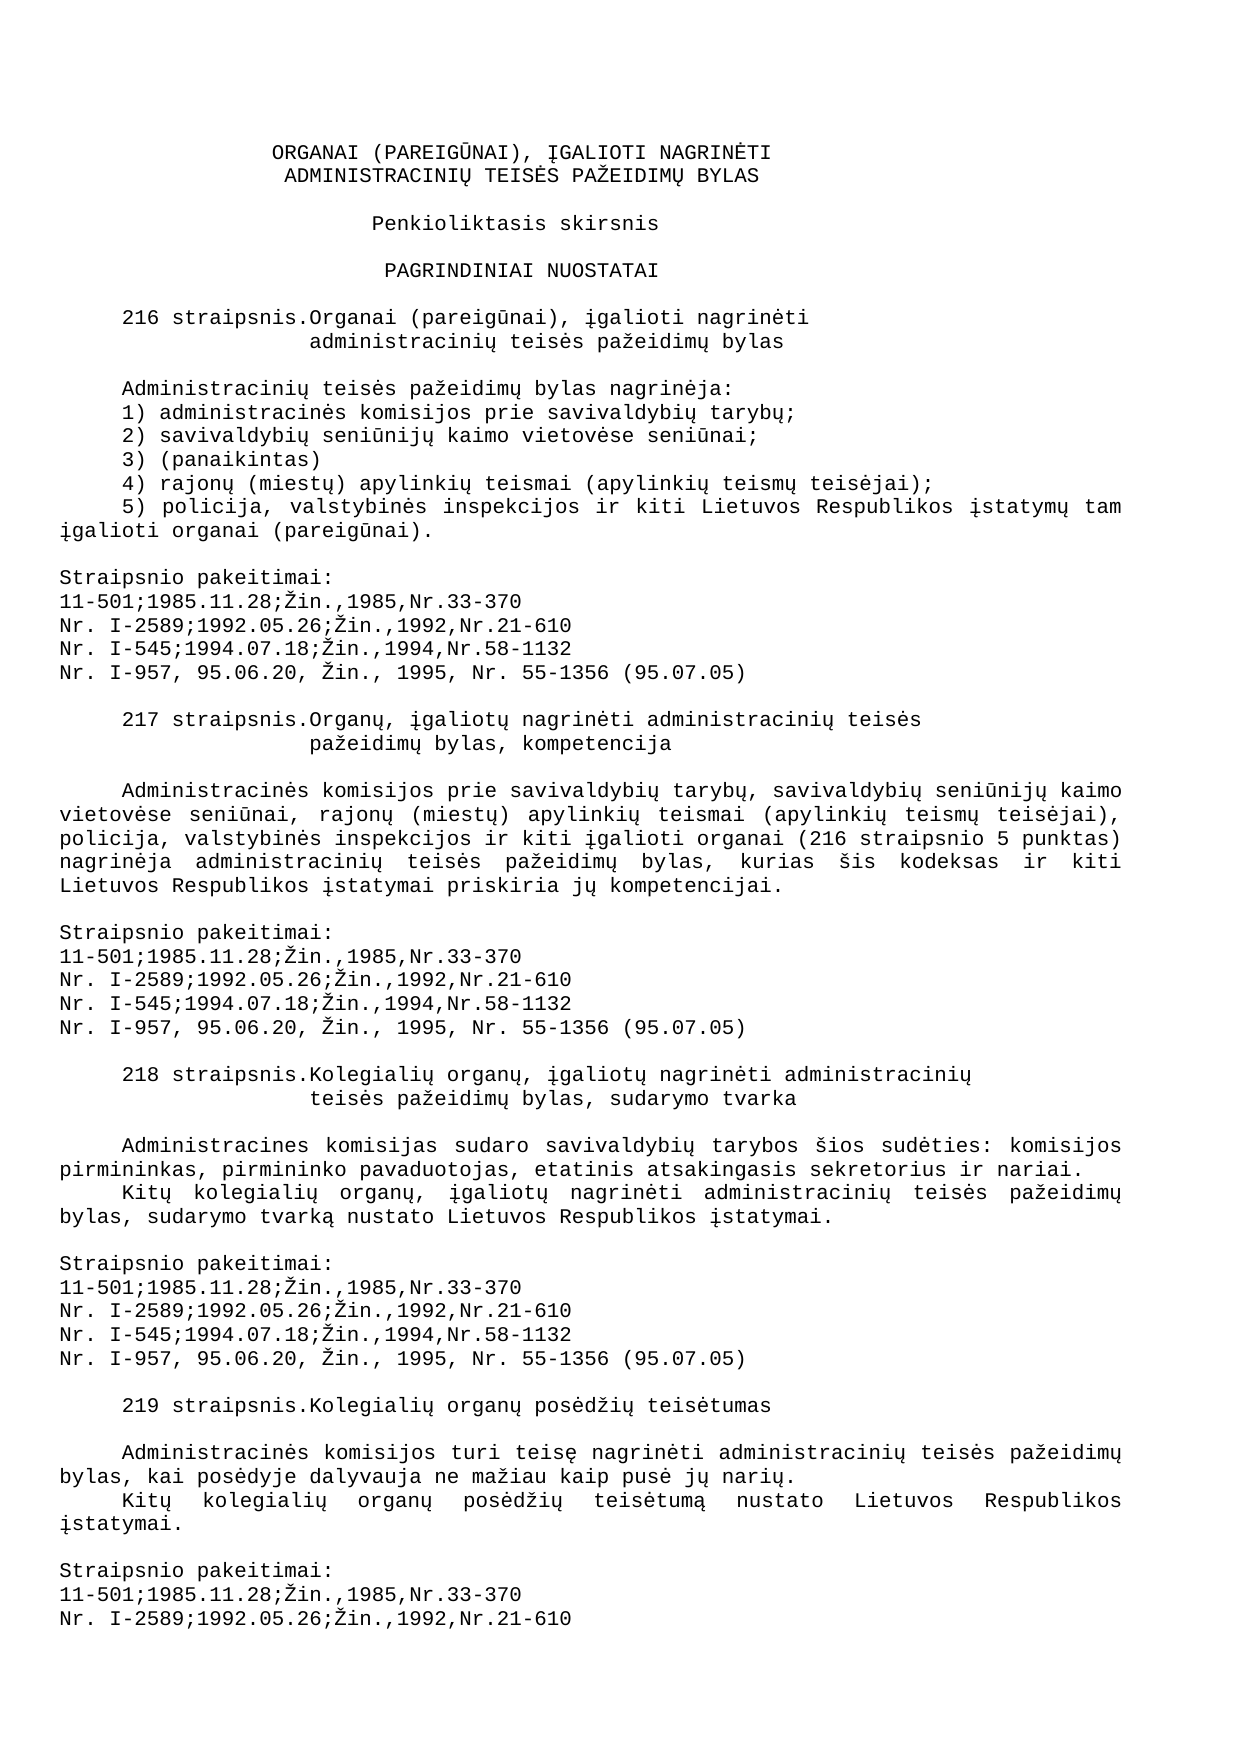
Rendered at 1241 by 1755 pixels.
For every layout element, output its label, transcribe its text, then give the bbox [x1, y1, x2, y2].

text Nr. I-2589;1992.05.26;Žin.,1992,Nr.21-610 [59, 1608, 1122, 1631]
text 11-501;1985.11.28;Žin.,1985,Nr.33-370 [59, 591, 1122, 615]
text 216 straipsnis.Organai (pareigūnai), įgalioti nagrinėti [59, 307, 1122, 331]
text Nr. I-957, 95.06.20, Žin., 1995, Nr. 55-1356 (95.07.05) [59, 1017, 1122, 1040]
text Nr. I-545;1994.07.18;Žin.,1994,Nr.58-1132 [59, 993, 1122, 1017]
text 5) policija, valstybinės inspekcijos ir kiti Lietuvos Respublikos įstatymų tam įgalioti organai (pareigūnai). [59, 496, 1122, 544]
text Straipsnio pakeitimai: [59, 1253, 1122, 1277]
text 11-501;1985.11.28;Žin.,1985,Nr.33-370 [59, 1584, 1122, 1608]
text Administracines komisijas sudaro savivaldybių tarybos šios sudėties: komisijos pirmininkas, pirmininko pavaduotojas, etatinis atsakingasis sekretorius ir nariai. [59, 1135, 1122, 1182]
text Kitų kolegialių organų posėdžių teisėtumą nustato Lietuvos Respublikos įstatymai. [59, 1489, 1122, 1537]
text Penkioliktasis skirsnis [59, 213, 1122, 236]
text Kitų kolegialių organų, įgaliotų nagrinėti administracinių teisės pažeidimų bylas, sudarymo tvarką nustato Lietuvos Respublikos įstatymai. [59, 1182, 1122, 1229]
text Nr. I-2589;1992.05.26;Žin.,1992,Nr.21-610 [59, 969, 1122, 993]
text 4) rajonų (miestų) apylinkių teismai (apylinkių teismų teisėjai); [59, 473, 1122, 496]
text 218 straipsnis.Kolegialių organų, įgaliotų nagrinėti administracinių [59, 1064, 1122, 1088]
text ADMINISTRACINIŲ TEISĖS PAŽEIDIMŲ BYLAS [59, 165, 1122, 189]
text Straipsnio pakeitimai: [59, 1561, 1122, 1584]
text teisės pažeidimų bylas, sudarymo tvarka [59, 1088, 1122, 1111]
text 11-501;1985.11.28;Žin.,1985,Nr.33-370 [59, 1277, 1122, 1300]
text Nr. I-957, 95.06.20, Žin., 1995, Nr. 55-1356 (95.07.05) [59, 1348, 1122, 1371]
text Nr. I-2589;1992.05.26;Žin.,1992,Nr.21-610 [59, 615, 1122, 638]
text Straipsnio pakeitimai: [59, 567, 1122, 591]
text 217 straipsnis.Organų, įgaliotų nagrinėti administracinių teisės [59, 709, 1122, 733]
text Nr. I-957, 95.06.20, Žin., 1995, Nr. 55-1356 (95.07.05) [59, 662, 1122, 686]
text Nr. I-2589;1992.05.26;Žin.,1992,Nr.21-610 [59, 1300, 1122, 1324]
text PAGRINDINIAI NUOSTATAI [59, 260, 1122, 284]
text Straipsnio pakeitimai: [59, 922, 1122, 946]
text 3) (panaikintas) [59, 449, 1122, 473]
text 1) administracinės komisijos prie savivaldybių tarybų; [59, 402, 1122, 426]
text administracinių teisės pažeidimų bylas [59, 331, 1122, 354]
text Administracinės komisijos prie savivaldybių tarybų, savivaldybių seniūnijų kaimo vietovėse seniūnai, rajonų (miestų) apylinkių teismai (apylinkių teismų teisėjai), policija, valstybinės inspekcijos ir kiti įgalioti organai (216 straipsnio 5 punktas) nagrinėja administracinių teisės pažeidimų bylas, kurias šis kodeksas ir kiti Lietuvos Respublikos įstatymai priskiria jų kompetencijai. [59, 780, 1122, 898]
text Administracinių teisės pažeidimų bylas nagrinėja: [59, 378, 1122, 402]
text pažeidimų bylas, kompetencija [59, 733, 1122, 757]
text Administracinės komisijos turi teisę nagrinėti administracinių teisės pažeidimų bylas, kai posėdyje dalyvauja ne mažiau kaip pusė jų narių. [59, 1442, 1122, 1489]
text Nr. I-545;1994.07.18;Žin.,1994,Nr.58-1132 [59, 638, 1122, 662]
text Nr. I-545;1994.07.18;Žin.,1994,Nr.58-1132 [59, 1324, 1122, 1348]
text 2) savivaldybių seniūnijų kaimo vietovėse seniūnai; [59, 426, 1122, 449]
text ORGANAI (PAREIGŪNAI), ĮGALIOTI NAGRINĖTI [59, 142, 1122, 165]
text 219 straipsnis.Kolegialių organų posėdžių teisėtumas [59, 1395, 1122, 1419]
text 11-501;1985.11.28;Žin.,1985,Nr.33-370 [59, 946, 1122, 969]
